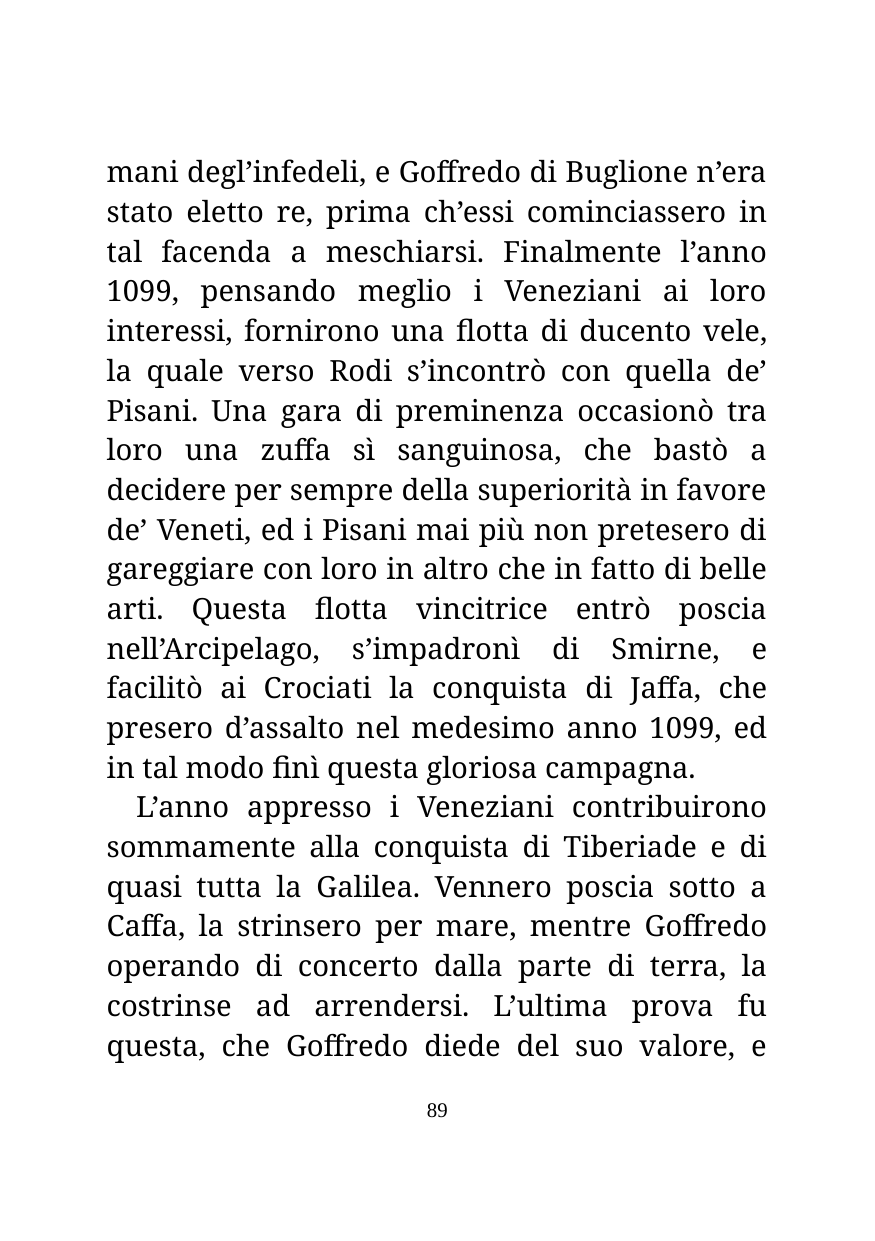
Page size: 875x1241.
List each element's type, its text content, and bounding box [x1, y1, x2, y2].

text mani degl’infedeli, e Goffredo di Buglione n’era stato eletto re, prima ch’essi cominciassero in tal facenda a meschiarsi. Finalmente l’anno 1099, pensando meglio i Veneziani ai loro interessi, fornirono una flotta di ducento vele, la quale verso Rodi s’incontrò con quella de’ Pisani. Una gara di preminenza occasionò tra loro una zuffa sì sanguinosa, che bastò a decidere per sempre della superiorità in favore de’ Veneti, ed i Pisani mai più non pretesero di gareggiare con loro in altro che in fatto di belle arti. Questa flotta vincitrice entrò poscia nell’Arcipelago, s’impadronì di Smirne, e facilitò ai Crociati la conquista di Jaffa, che presero d’assalto nel medesimo anno 1099, ed in tal modo finì questa gloriosa campagna. [106, 152, 768, 787]
text L’anno appresso i Veneziani contribuirono sommamente alla conquista di Tiberiade e di quasi tutta la Galilea. Vennero poscia sotto a Caffa, la strinsero per mare, mentre Goffredo operando di concerto dalla parte di terra, la costrinse ad arrendersi. L’ultima prova fu questa, che Goffredo diede del suo valore, e [106, 787, 768, 1064]
